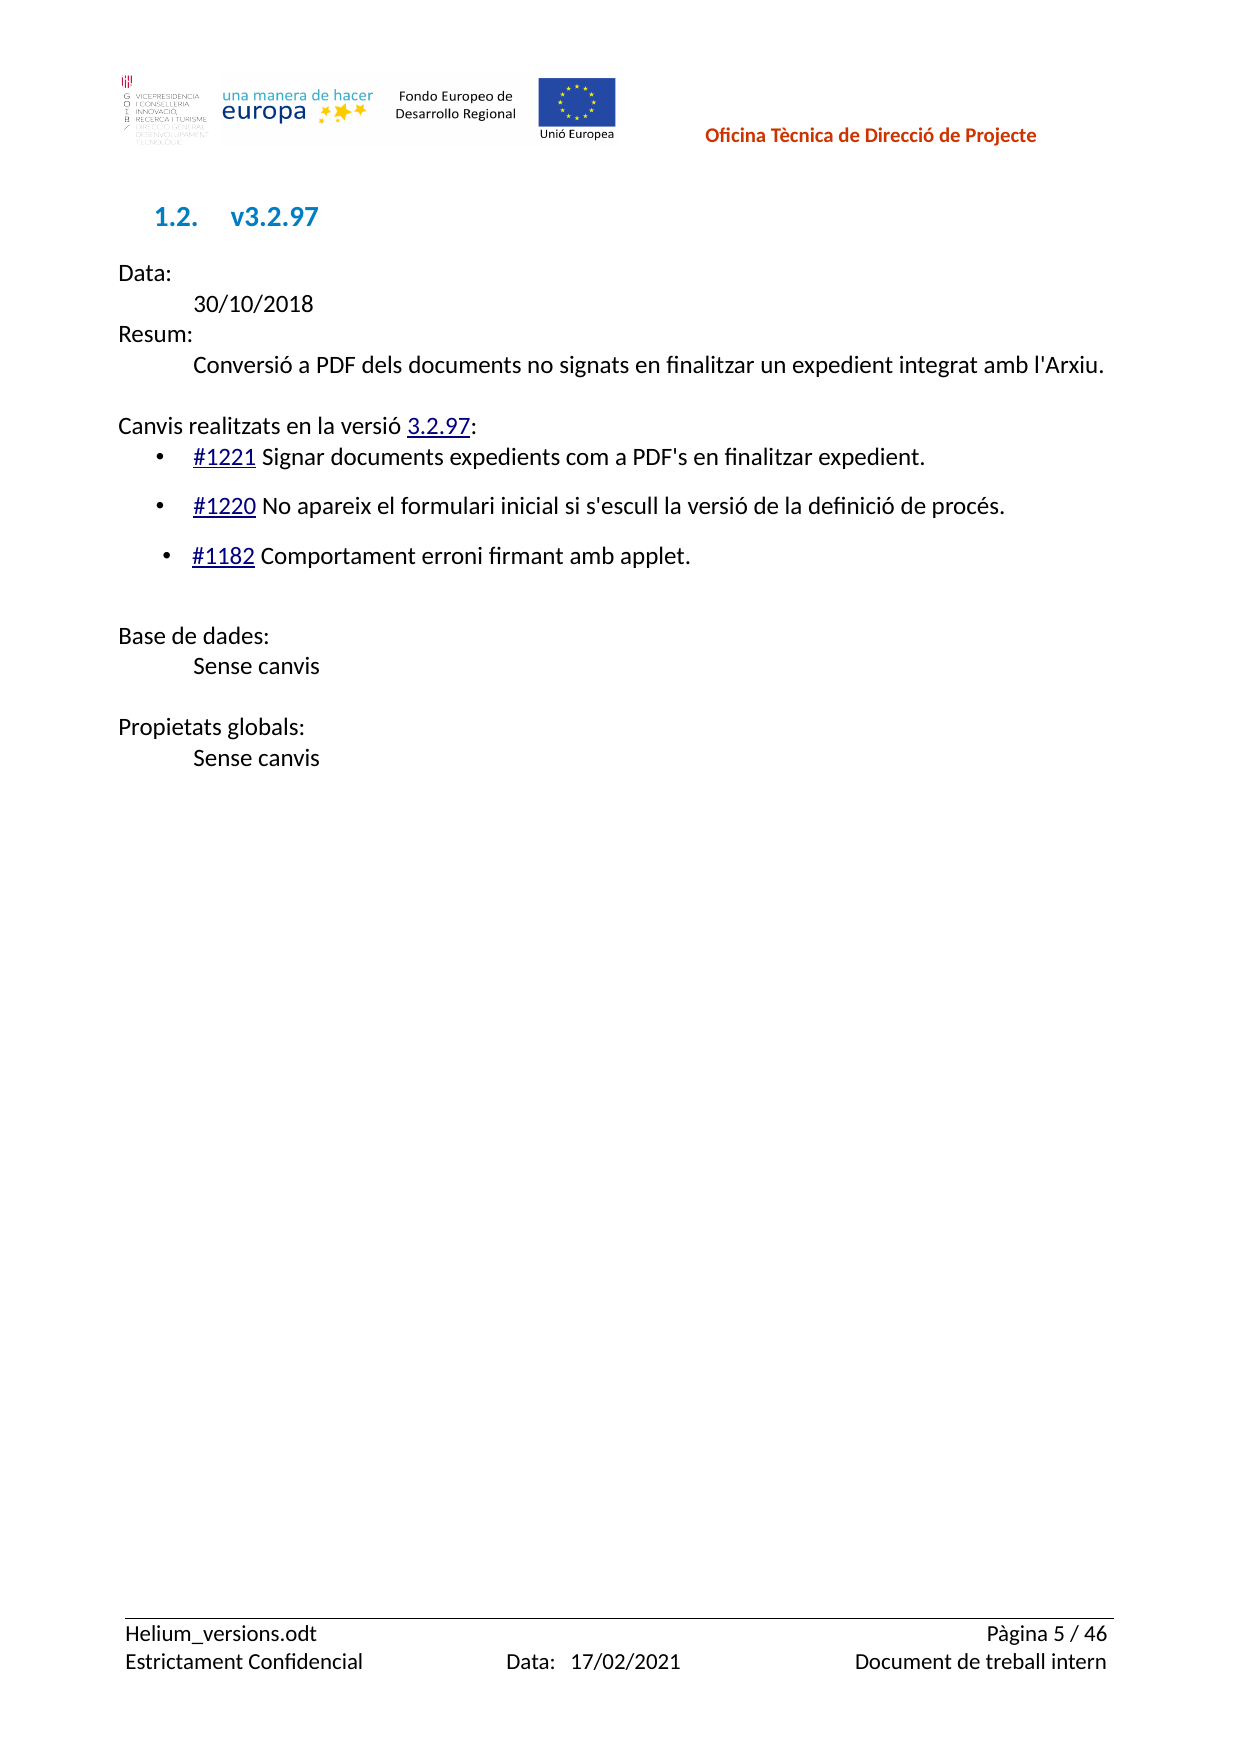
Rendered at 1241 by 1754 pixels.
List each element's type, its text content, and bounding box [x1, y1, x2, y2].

picture [118, 73, 213, 147]
text Base de dades: [118, 620, 1122, 651]
text Data: [118, 258, 1122, 288]
list #1182 Comportament erroni firmant amb applet. [162, 540, 1122, 570]
list #1220 No apareix el formulari inicial si s'escull la versió de la definició de procés. [156, 490, 1122, 521]
text Canvis realitzats en la versió 3.2.97: [118, 410, 1122, 441]
text Sense canvis [118, 651, 1122, 681]
list #1221 Signar documents expedients com a PDF's en finalitzar expedient. [156, 441, 1122, 471]
subtitle v3.2.97 [153, 198, 1122, 234]
picture [219, 73, 621, 147]
text Propietats globals: [118, 712, 1122, 742]
text Conversió a PDF dels documents no signats en finalitzar un expedient integrat amb l'Arxiu. [118, 349, 1122, 380]
text Sense canvis [118, 742, 1122, 773]
text Resum: [118, 319, 1122, 349]
text 30/10/2018 [118, 288, 1122, 319]
